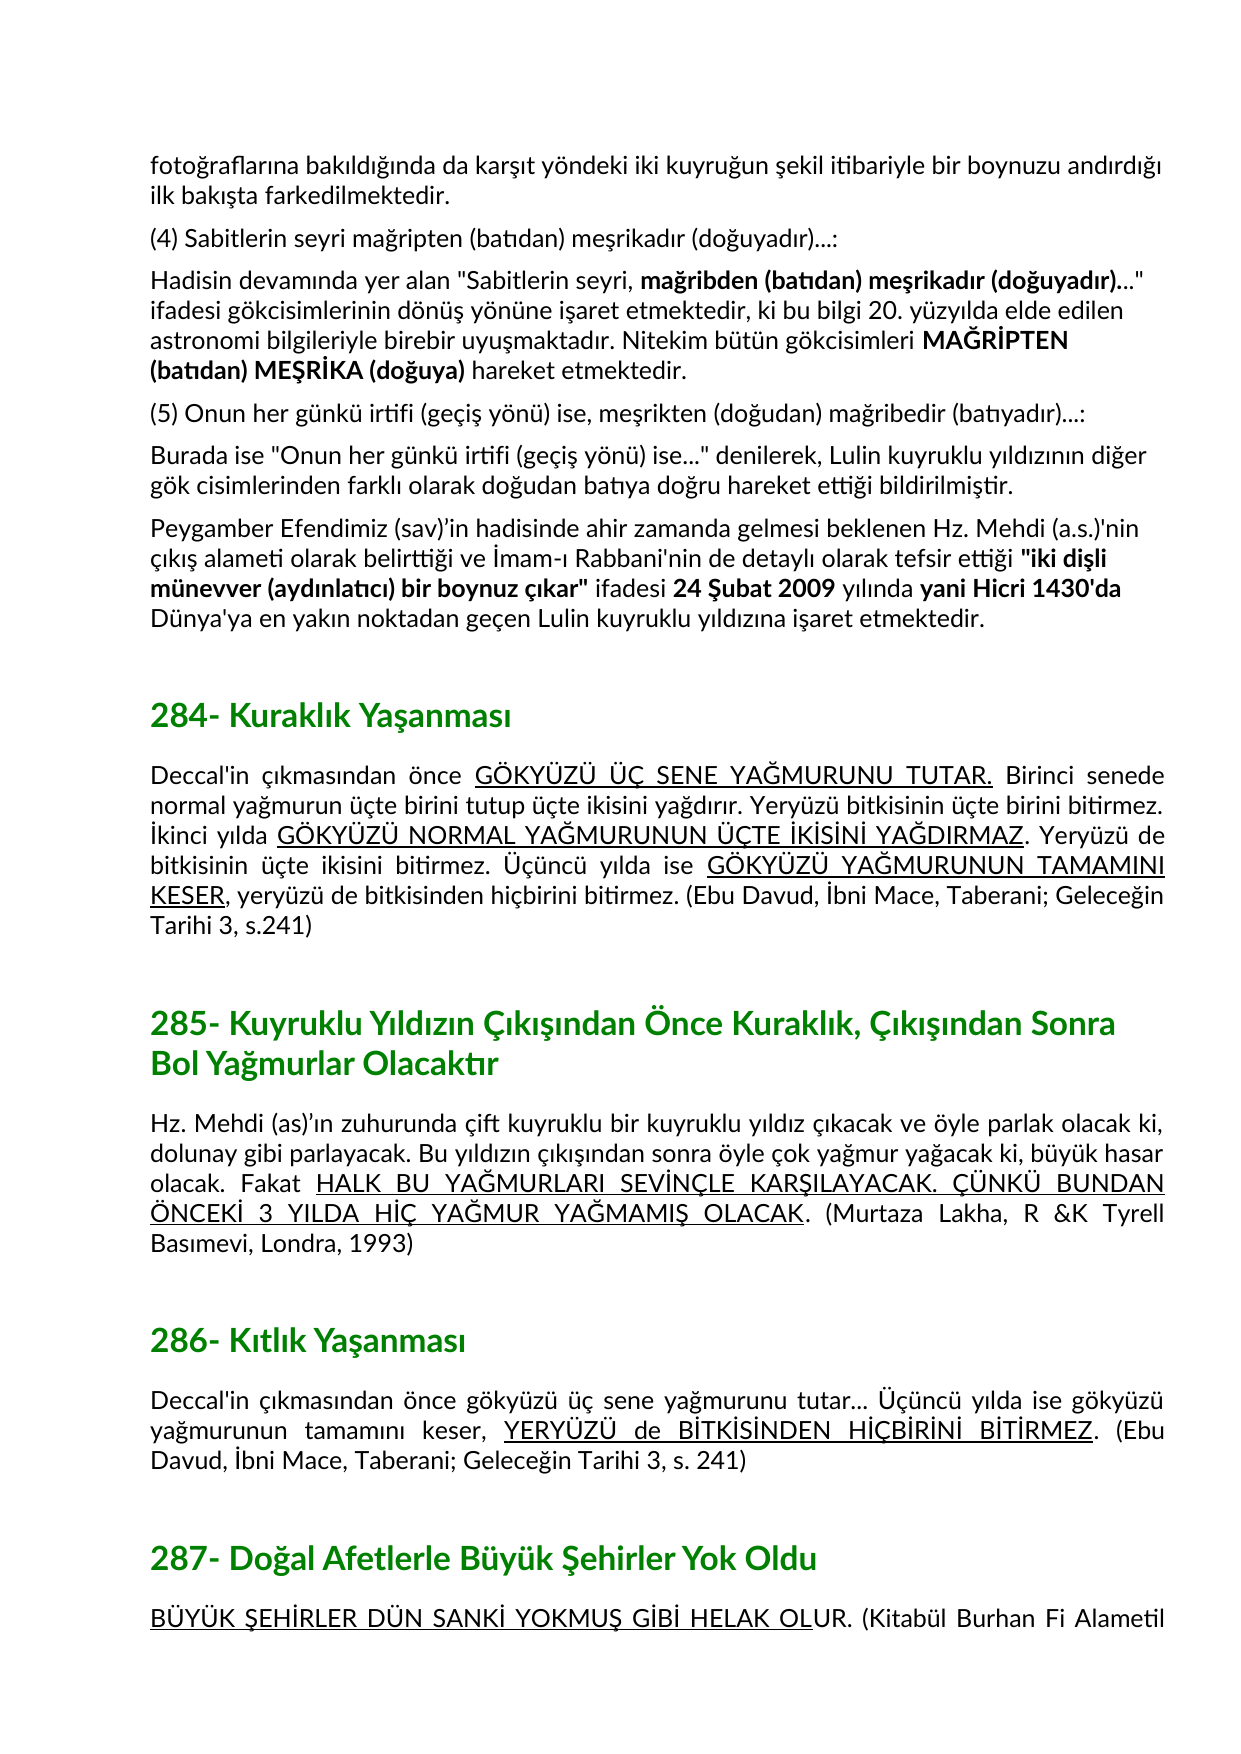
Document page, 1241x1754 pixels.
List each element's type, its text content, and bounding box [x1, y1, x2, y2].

text (4) Sabitlerin seyri mağripten (batıdan) meşrikadır (doğuyadır)...: [150, 222, 1165, 252]
text Hadisin devamında yer alan "Sabitlerin seyri, mağribden (batıdan) meşrikadır (doğuyadır)..." ifadesi gökcisimlerinin dönüş yönüne işaret etmektedir, ki bu bilgi 20. yüzyılda elde edilen astronomi bilgileriyle birebir uyuşmaktadır. Nitekim bütün gökcisimleri MAĞRİPTEN (batıdan) MEŞRİKA (doğuya) hareket etmektedir. [150, 265, 1165, 385]
text Burada ise "Onun her günkü irtifi (geçiş yönü) ise..." denilerek, Lulin kuyruklu yıldızının diğer gök cisimlerinden farklı olarak doğudan batıya doğru hareket ettiği bildirilmiştir. [150, 440, 1165, 500]
text BÜYÜK ŞEHİRLER DÜN SANKİ YOKMUŞ GİBİ HELAK OLUR. (Kitabül Burhan Fi Alametil [150, 1602, 1165, 1632]
subtitle 284- Kuraklık Yaşanması [150, 695, 1165, 735]
text (5) Onun her günkü irtifi (geçiş yönü) ise, meşrikten (doğudan) mağribedir (batıyadır)...: [150, 397, 1165, 427]
subtitle 286- Kıtlık Yaşanması [150, 1320, 1165, 1360]
text Deccal'in çıkmasından önce gökyüzü üç sene yağmurunu tutar... Üçüncü yılda ise gökyüzü yağmurunun tamamını keser, YERYÜZÜ de BİTKİSİNDEN HİÇBİRİNİ BİTİRMEZ. (Ebu Davud, İbni Mace, Taberani; Geleceğin Tarihi 3, s. 241) [150, 1385, 1165, 1475]
subtitle 285- Kuyruklu Yıldızın Çıkışından Önce Kuraklık, Çıkışından Sonra Bol Yağmurlar Olacaktır [150, 1002, 1165, 1082]
text Hz. Mehdi (as)’ın zuhurunda çift kuyruklu bir kuyruklu yıldız çıkacak ve öyle parlak olacak ki, dolunay gibi parlayacak. Bu yıldızın çıkışından sonra öyle çok yağmur yağacak ki, büyük hasar olacak. Fakat HALK BU YAĞMURLARI SEVİNÇLE KARŞILAYACAK. ÇÜNKÜ BUNDAN ÖNCEKİ 3 YILDA HİÇ YAĞMUR YAĞMAMIŞ OLACAK. (Murtaza Lakha, R &K Tyrell Basımevi, Londra, 1993) [150, 1107, 1165, 1257]
text Peygamber Efendimiz (sav)’in hadisinde ahir zamanda gelmesi beklenen Hz. Mehdi (a.s.)'nin çıkış alameti olarak belirttiği ve İmam-ı Rabbani'nin de detaylı olarak tefsir ettiği "iki dişli münevver (aydınlatıcı) bir boynuz çıkar" ifadesi 24 Şubat 2009 yılında yani Hicri 1430'da Dünya'ya en yakın noktadan geçen Lulin kuyruklu yıldızına işaret etmektedir. [150, 512, 1165, 632]
text Deccal'in çıkmasından önce GÖKYÜZÜ ÜÇ SENE YAĞMURUNU TUTAR. Birinci senede normal yağmurun üçte birini tutup üçte ikisini yağdırır. Yeryüzü bitkisinin üçte birini bitirmez. İkinci yılda GÖKYÜZÜ NORMAL YAĞMURUNUN ÜÇTE İKİSİNİ YAĞDIRMAZ. Yeryüzü de bitkisinin üçte ikisini bitirmez. Üçüncü yılda ise GÖKYÜZÜ YAĞMURUNUN TAMAMINI KESER, yeryüzü de bitkisinden hiçbirini bitirmez. (Ebu Davud, İbni Mace, Taberani; Geleceğin Tarihi 3, s.241) [150, 760, 1165, 940]
text fotoğraflarına bakıldığında da karşıt yöndeki iki kuyruğun şekil itibariyle bir boynuzu andırdığı ilk bakışta farkedilmektedir. [150, 150, 1165, 210]
subtitle 287- Doğal Afetlerle Büyük Şehirler Yok Oldu [150, 1537, 1165, 1577]
